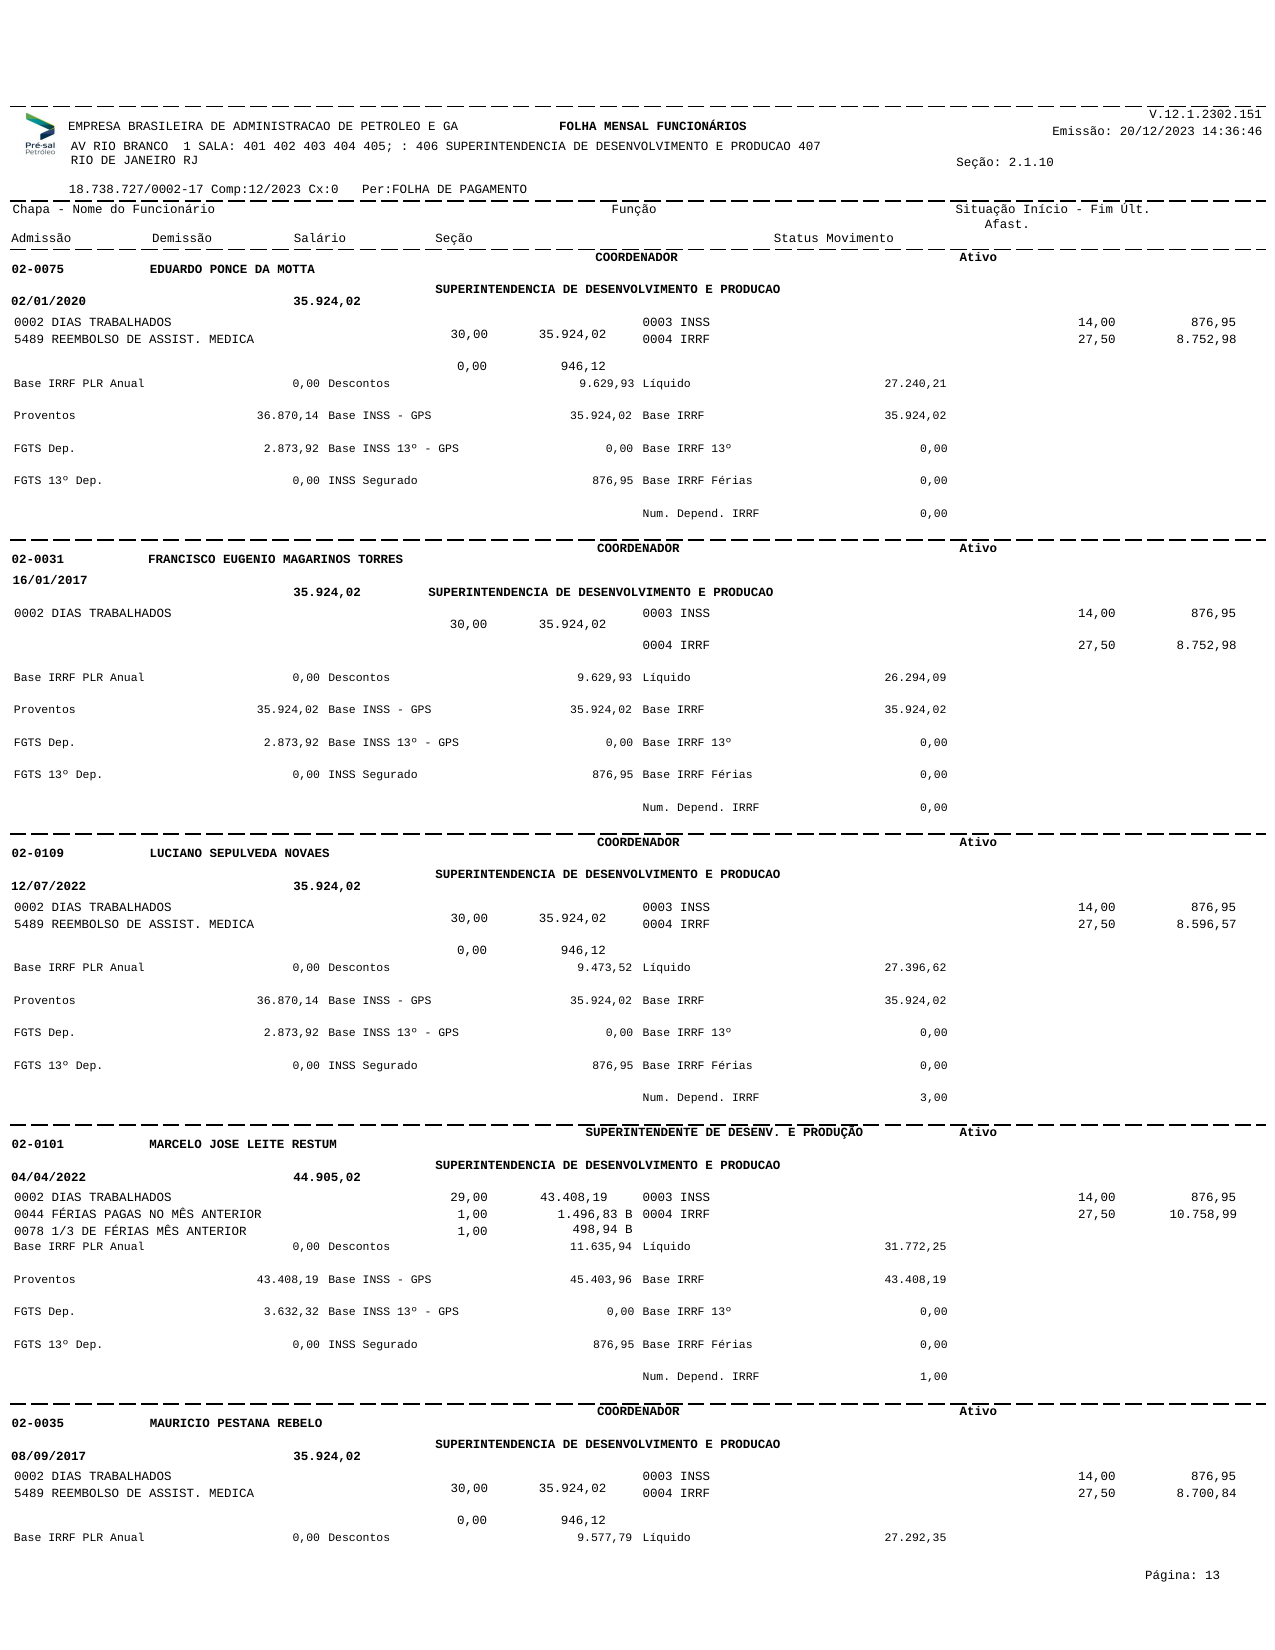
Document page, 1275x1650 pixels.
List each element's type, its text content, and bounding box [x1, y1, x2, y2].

table_cell SUPERINTENDENCIA DE DESENVOLVIMENTO E PRODUCAO [435, 1158, 884, 1191]
table_cell Ativo [957, 833, 1078, 867]
table_cell [1169, 442, 1266, 474]
table_cell 876,95 [570, 474, 642, 507]
table_cell Base IRRF [643, 703, 884, 736]
table_cell 27.240,21 [884, 377, 957, 409]
table_cell [957, 1531, 1078, 1564]
table_cell [1078, 573, 1169, 606]
table_cell [957, 736, 1078, 768]
table_cell 02-0109 LUCIANO SEPULVEDA NOVAES [10, 833, 597, 867]
table_cell 35.924,02 [570, 703, 642, 736]
table_cell [1078, 283, 1169, 315]
table_cell [957, 377, 1078, 409]
table_cell 30,00 35.924,02 [257, 606, 642, 638]
table_cell 9.473,52 [570, 961, 642, 994]
table_cell [328, 801, 570, 833]
table_cell 26.294,09 [884, 671, 957, 703]
table_cell FGTS Dep. [10, 1306, 257, 1338]
table_cell [884, 1124, 957, 1158]
table_cell Num. Depend. IRRF [643, 1371, 884, 1403]
table_cell [884, 638, 957, 671]
table_cell Chapa - Nome do Funcionário Admissão Demissão Salário [10, 200, 435, 249]
table_cell [328, 315, 450, 377]
table_cell 0003 INSS [643, 606, 884, 638]
table_cell [957, 283, 1078, 315]
table_cell [1078, 377, 1169, 409]
table_cell 2.873,92 [257, 1026, 328, 1059]
table_cell [957, 442, 1078, 474]
table_cell 0,00 [884, 507, 957, 539]
table_cell [884, 868, 957, 900]
table_cell 43.408,19 1.496,83 B 498,94 B [540, 1191, 642, 1241]
table_cell Descontos [328, 961, 570, 994]
table_cell 0002 DIAS TRABALHADOS [10, 606, 257, 638]
table_cell 876,95 [570, 1059, 642, 1091]
table_cell 0,00 [884, 1026, 957, 1059]
table_cell Função Seção Status Movimento [435, 200, 957, 249]
table_cell [1169, 539, 1266, 573]
table_cell 02-0075 EDUARDO PONCE DA MOTTA [10, 249, 435, 283]
table_cell Base IRRF Férias [643, 1059, 884, 1091]
table_cell 0,00 [257, 768, 328, 801]
table_cell 14,00 [1078, 606, 1169, 638]
table_cell [957, 606, 1078, 638]
table_cell 35.924,02 SUPERINTENDENCIA DE DESENVOLVIMENTO E PRODUCAO [257, 573, 884, 606]
table_cell [328, 1371, 540, 1403]
table_cell [884, 833, 957, 867]
table_cell 30,00 35.924,02 0,00 946,12 [450, 315, 642, 377]
table_cell 29,00 1,00 1,00 [450, 1191, 540, 1241]
table_cell [1169, 1437, 1266, 1469]
table_cell [957, 703, 1078, 736]
table_cell [450, 1241, 540, 1273]
table_cell [957, 900, 1078, 961]
table_cell [957, 1470, 1078, 1531]
table_cell Base INSS - GPS [328, 409, 570, 442]
table_cell 02-0031 FRANCISCO EUGENIO MAGARINOS TORRES [10, 539, 597, 573]
table_cell INSS Segurado [328, 1338, 540, 1371]
table_cell Base INSS 13º - GPS [328, 736, 570, 768]
table_cell [1169, 409, 1266, 442]
table_cell 0,00 [257, 1241, 328, 1273]
table_cell 0,00 [257, 1338, 328, 1371]
table_cell [1078, 1091, 1169, 1124]
table_cell 30,00 35.924,02 0,00 946,12 [450, 1470, 642, 1531]
table_cell 35.924,02 [257, 703, 328, 736]
table_cell COORDENADOR [435, 249, 884, 283]
table_cell [1078, 1306, 1169, 1338]
table_cell 9.577,79 [570, 1531, 642, 1564]
table_cell 876,95 [540, 1338, 642, 1371]
table_cell INSS Segurado [328, 474, 570, 507]
table_cell [884, 573, 957, 606]
table_cell [1169, 1338, 1266, 1371]
table_cell 0003 INSS 0004 IRRF [643, 900, 884, 961]
table_cell Num. Depend. IRRF [643, 1091, 884, 1124]
table_cell [257, 507, 328, 539]
table_cell 0003 INSS 0004 IRRF [643, 1191, 884, 1241]
table_cell 0,00 [570, 736, 642, 768]
table_cell [884, 1437, 957, 1469]
table_cell [328, 507, 570, 539]
table_cell 876,95 [570, 768, 642, 801]
table_cell Base IRRF Férias [643, 768, 884, 801]
table_cell FGTS 13º Dep. [10, 768, 257, 801]
table_cell 0004 IRRF [643, 638, 884, 671]
table_cell [1169, 736, 1266, 768]
table_cell [1078, 1371, 1169, 1403]
table_cell [1078, 833, 1169, 867]
table_cell [10, 638, 257, 671]
table_cell 1,00 [884, 1371, 957, 1403]
table_cell 27.292,35 [884, 1531, 957, 1564]
table_cell [1169, 801, 1266, 833]
table_cell [1078, 249, 1169, 283]
table_cell [257, 638, 328, 671]
table_cell Base INSS 13º - GPS [328, 442, 570, 474]
table_cell Ativo [957, 539, 1078, 573]
table_cell FGTS 13º Dep. [10, 1059, 257, 1091]
table_cell [1078, 868, 1169, 900]
table_cell 0,00 [884, 768, 957, 801]
table_cell Situação Início - Fim Últ. Afast. [957, 200, 1169, 249]
table_cell Descontos [328, 377, 450, 409]
table_cell 0,00 [570, 1026, 642, 1059]
table_cell 3,00 [884, 1091, 957, 1124]
table_cell [957, 1026, 1078, 1059]
table_cell 0,00 [570, 442, 642, 474]
table_cell [884, 1158, 957, 1191]
table_cell Base INSS - GPS [328, 994, 570, 1026]
table_header V.12.1.2302.151 Emissão: 20/12/2023 14:36:46 Seção: 2.1.10 [957, 106, 1266, 200]
table_cell [1078, 1437, 1169, 1469]
table_cell Descontos [328, 1241, 450, 1273]
table_cell SUPERINTENDENCIA DE DESENVOLVIMENTO E PRODUCAO [435, 868, 884, 900]
table_cell INSS Segurado [328, 1059, 570, 1091]
table_cell [328, 1191, 450, 1241]
table_cell [957, 1241, 1078, 1273]
table_cell [957, 1371, 1078, 1403]
table_cell 0003 INSS 0004 IRRF [643, 1470, 884, 1531]
table_cell [328, 638, 570, 671]
table_cell [957, 573, 1078, 606]
table_cell 35.924,02 [570, 409, 642, 442]
table_cell FGTS Dep. [10, 736, 257, 768]
table_cell Num. Depend. IRRF [643, 507, 884, 539]
table_cell Base IRRF Férias [643, 474, 884, 507]
table_cell [957, 994, 1078, 1026]
table_cell SUPERINTENDENCIA DE DESENVOLVIMENTO E PRODUCAO [435, 1437, 884, 1469]
table_cell [957, 638, 1078, 671]
table_cell [1169, 249, 1266, 283]
table_cell [1169, 1273, 1266, 1306]
table_cell [884, 1470, 957, 1531]
table_cell FGTS 13º Dep. [10, 1338, 257, 1371]
table_cell [1169, 283, 1266, 315]
table_cell 876,95 8.596,57 [1169, 900, 1266, 961]
table_cell 876,95 [1169, 606, 1266, 638]
table_cell 0002 DIAS TRABALHADOS 5489 REEMBOLSO DE ASSIST. MEDICA [10, 1470, 450, 1531]
table_cell [1169, 671, 1266, 703]
table_cell 08/09/2017 35.924,02 [10, 1437, 435, 1469]
table_cell [1078, 1158, 1169, 1191]
table_cell Base IRRF [643, 1273, 884, 1306]
table_cell 16/01/2017 [10, 573, 257, 606]
table_cell Base IRRF 13º [643, 1306, 884, 1338]
table_cell SUPERINTENDENCIA DE DESENVOLVIMENTO E PRODUCAO [435, 283, 884, 315]
table_cell 14,00 27,50 [1078, 900, 1169, 961]
table_cell 0,00 [884, 736, 957, 768]
table_cell 0,00 [884, 1059, 957, 1091]
table_header EMPRESA BRASILEIRA DE ADMINISTRACAO DE PETROLEO E GA FOLHA MENSAL FUNCIONÁRIOS AV RIO BRANCO 1 SALA: 401 402 403 404 405; : 406 SUPERINTENDENCIA DE DESENVOLVIMENTO E PRODUCAO 407 RIO DE JANEIRO RJ 18.738.727/0002-17 Comp:12/2023 Cx:0 Per:FOLHA DE PAGAMENTO [10, 106, 957, 200]
table_cell 04/04/2022 44.905,02 [10, 1158, 435, 1191]
table_cell [884, 283, 957, 315]
table_cell [1169, 377, 1266, 409]
table_cell [1078, 703, 1169, 736]
table_cell Base INSS - GPS [328, 703, 570, 736]
table_cell 9.629,93 [570, 671, 642, 703]
table_cell Líquido [643, 1531, 884, 1564]
table_cell [1169, 994, 1266, 1026]
table_cell [10, 801, 257, 833]
table_cell 0002 DIAS TRABALHADOS 5489 REEMBOLSO DE ASSIST. MEDICA [10, 900, 450, 961]
table_cell COORDENADOR [597, 539, 884, 573]
table_cell Base IRRF PLR Anual [10, 1241, 257, 1273]
table_cell [1169, 1306, 1266, 1338]
table_cell Base IRRF Férias [643, 1338, 884, 1371]
table_cell 35.924,02 [884, 994, 957, 1026]
table_cell [1078, 994, 1169, 1026]
table_cell [570, 638, 642, 671]
table_cell 876,95 8.752,98 [1169, 315, 1266, 377]
table_cell Líquido [643, 1241, 884, 1273]
table_cell Descontos [328, 1531, 570, 1564]
table_cell [1078, 1273, 1169, 1306]
table_cell SUPERINTENDENTE DE DESENV. E PRODUÇÃO [435, 1124, 884, 1158]
table_cell 0002 DIAS TRABALHADOS 5489 REEMBOLSO DE ASSIST. MEDICA [10, 315, 328, 377]
table_cell 8.752,98 [1169, 638, 1266, 671]
table_cell 14,00 27,50 [1078, 315, 1169, 377]
table_cell 0002 DIAS TRABALHADOS 0044 FÉRIAS PAGAS NO MÊS ANTERIOR 0078 1/3 DE FÉRIAS MÊS ANTERIOR [10, 1191, 328, 1241]
table_cell 0,00 [292, 377, 328, 409]
table_cell 0,00 [257, 1531, 328, 1564]
table_cell 36.870,14 [257, 409, 328, 442]
table_cell [957, 961, 1078, 994]
table_cell [570, 801, 642, 833]
table_cell [570, 507, 642, 539]
table_cell [1078, 409, 1169, 442]
table_cell [1078, 736, 1169, 768]
table_cell Base IRRF 13º [643, 442, 884, 474]
table_cell [1169, 1371, 1266, 1403]
table_cell 45.403,96 [540, 1273, 642, 1306]
table_cell [1078, 442, 1169, 474]
table_cell [957, 1437, 1078, 1469]
table_cell COORDENADOR [597, 1403, 884, 1437]
table_cell Base IRRF 13º [643, 1026, 884, 1059]
table_cell 27.396,62 [884, 961, 957, 994]
table_cell [1078, 507, 1169, 539]
table_cell COORDENADOR [597, 833, 884, 867]
table_cell 0,00 [884, 442, 957, 474]
table_cell [884, 900, 957, 961]
table_cell [1169, 1026, 1266, 1059]
table_cell 0,00 [884, 1306, 957, 1338]
table_cell [957, 1191, 1078, 1241]
table_cell [884, 539, 957, 573]
table_cell 0,00 [540, 1306, 642, 1338]
table_cell [1169, 1059, 1266, 1091]
table_cell [1078, 1241, 1169, 1273]
table_cell FGTS Dep. [10, 442, 257, 474]
table_cell 27,50 [1078, 638, 1169, 671]
table_cell 12/07/2022 35.924,02 [10, 868, 435, 900]
table_cell Base IRRF [643, 994, 884, 1026]
table_cell [1078, 1026, 1169, 1059]
table_cell 14,00 27,50 [1078, 1470, 1169, 1531]
table_cell [10, 1371, 257, 1403]
table_cell [957, 315, 1078, 377]
table_cell 35.924,02 [884, 409, 957, 442]
table_cell [1078, 768, 1169, 801]
table_cell [1169, 1158, 1266, 1191]
table_cell FGTS 13º Dep. [10, 474, 257, 507]
table_cell [957, 1273, 1078, 1306]
table_cell [257, 1371, 328, 1403]
table_cell Base INSS 13º - GPS [328, 1306, 540, 1338]
table_cell [10, 1091, 642, 1124]
table_cell 0,00 [257, 1059, 328, 1091]
table_cell [957, 1158, 1078, 1191]
table_cell [957, 1306, 1078, 1338]
table_cell [1078, 474, 1169, 507]
table_cell [884, 1191, 957, 1241]
table_cell Base IRRF PLR Anual [10, 961, 257, 994]
table_cell Líquido [643, 377, 884, 409]
table_cell [1078, 801, 1169, 833]
table_cell Base IRRF [643, 409, 884, 442]
table_cell 0,00 [257, 961, 328, 994]
table_cell [1078, 539, 1169, 573]
table_cell [957, 1091, 1078, 1124]
table_cell [1078, 671, 1169, 703]
table_cell 0003 INSS 0004 IRRF [643, 315, 884, 377]
table_cell 876,95 8.700,84 [1169, 1470, 1266, 1531]
table_cell Base IRRF PLR Anual [10, 671, 257, 703]
table_cell 876,95 10.758,99 [1169, 1191, 1266, 1241]
table_cell 0,00 [257, 474, 328, 507]
table_cell 0,00 [884, 474, 957, 507]
table_cell Descontos [328, 671, 570, 703]
table_cell [957, 409, 1078, 442]
table_cell [957, 768, 1078, 801]
table_cell 02-0101 MARCELO JOSE LEITE RESTUM [10, 1124, 435, 1158]
table_cell 11.635,94 [540, 1241, 642, 1273]
table_cell [1078, 961, 1169, 994]
table_cell [1169, 703, 1266, 736]
table_cell 2.873,92 [257, 736, 328, 768]
table_cell 9.629,93 [450, 377, 642, 409]
table_cell 35.924,02 [570, 994, 642, 1026]
table_cell [1078, 1403, 1169, 1437]
table_cell [1169, 200, 1266, 249]
table_cell Ativo [957, 1124, 1078, 1158]
table_cell Base IRRF PLR Anual [10, 1531, 257, 1564]
table_cell [957, 474, 1078, 507]
table_cell [1169, 474, 1266, 507]
table_cell [957, 868, 1078, 900]
table_cell FGTS Dep. [10, 1026, 257, 1059]
table_cell [257, 801, 328, 833]
table_cell 02-0035 MAURICIO PESTANA REBELO [10, 1403, 597, 1437]
table_cell 43.408,19 [257, 1273, 328, 1306]
table_cell 36.870,14 [257, 994, 328, 1026]
table_cell [1169, 1241, 1266, 1273]
table_cell [1078, 1124, 1169, 1158]
table_cell [1169, 1124, 1266, 1158]
table_cell [10, 507, 257, 539]
table_cell [1078, 1059, 1169, 1091]
table_cell [957, 507, 1078, 539]
table_cell [884, 315, 957, 377]
table_cell Base INSS 13º - GPS [328, 1026, 570, 1059]
table_cell [1078, 1338, 1169, 1371]
table_cell [540, 1371, 642, 1403]
table_cell Proventos [10, 994, 257, 1026]
table_cell 2.873,92 [257, 442, 328, 474]
table_cell 0,00 [257, 671, 328, 703]
table_cell Líquido [643, 961, 884, 994]
table_cell [957, 671, 1078, 703]
table_cell [1169, 868, 1266, 900]
table_cell [957, 1338, 1078, 1371]
table_cell 02/01/2020 35.924,02 [10, 283, 435, 315]
table_cell 30,00 35.924,02 0,00 946,12 [450, 900, 642, 961]
table_cell 3.632,32 [257, 1306, 328, 1338]
table_cell Ativo [957, 249, 1078, 283]
table_cell 43.408,19 [884, 1273, 957, 1306]
table_cell [957, 1059, 1078, 1091]
table_cell [884, 249, 957, 283]
table_cell Proventos [10, 1273, 257, 1306]
table_cell [1169, 1091, 1266, 1124]
table_cell Ativo [957, 1403, 1078, 1437]
table_cell 0,00 [884, 801, 957, 833]
table_cell [1169, 1531, 1266, 1564]
table_cell Base IRRF 13º [643, 736, 884, 768]
table_cell Proventos [10, 703, 257, 736]
table_cell [957, 801, 1078, 833]
table_cell 35.924,02 [884, 703, 957, 736]
table_cell [884, 1403, 957, 1437]
table_cell Base INSS - GPS [328, 1273, 540, 1306]
table_cell [1169, 1403, 1266, 1437]
table_cell Num. Depend. IRRF [643, 801, 884, 833]
table_cell [1169, 768, 1266, 801]
table_cell [1169, 507, 1266, 539]
table_cell Líquido [643, 671, 884, 703]
table_cell INSS Segurado [328, 768, 570, 801]
table_cell Base IRRF PLR Anual [10, 377, 292, 409]
table_cell 31.772,25 [884, 1241, 957, 1273]
table_cell Proventos [10, 409, 257, 442]
table_cell [1169, 833, 1266, 867]
table_cell [1078, 1531, 1169, 1564]
table_cell 14,00 27,50 [1078, 1191, 1169, 1241]
table_cell [884, 606, 957, 638]
table_cell [1169, 961, 1266, 994]
table_cell 0,00 [884, 1338, 957, 1371]
table_cell [1169, 573, 1266, 606]
